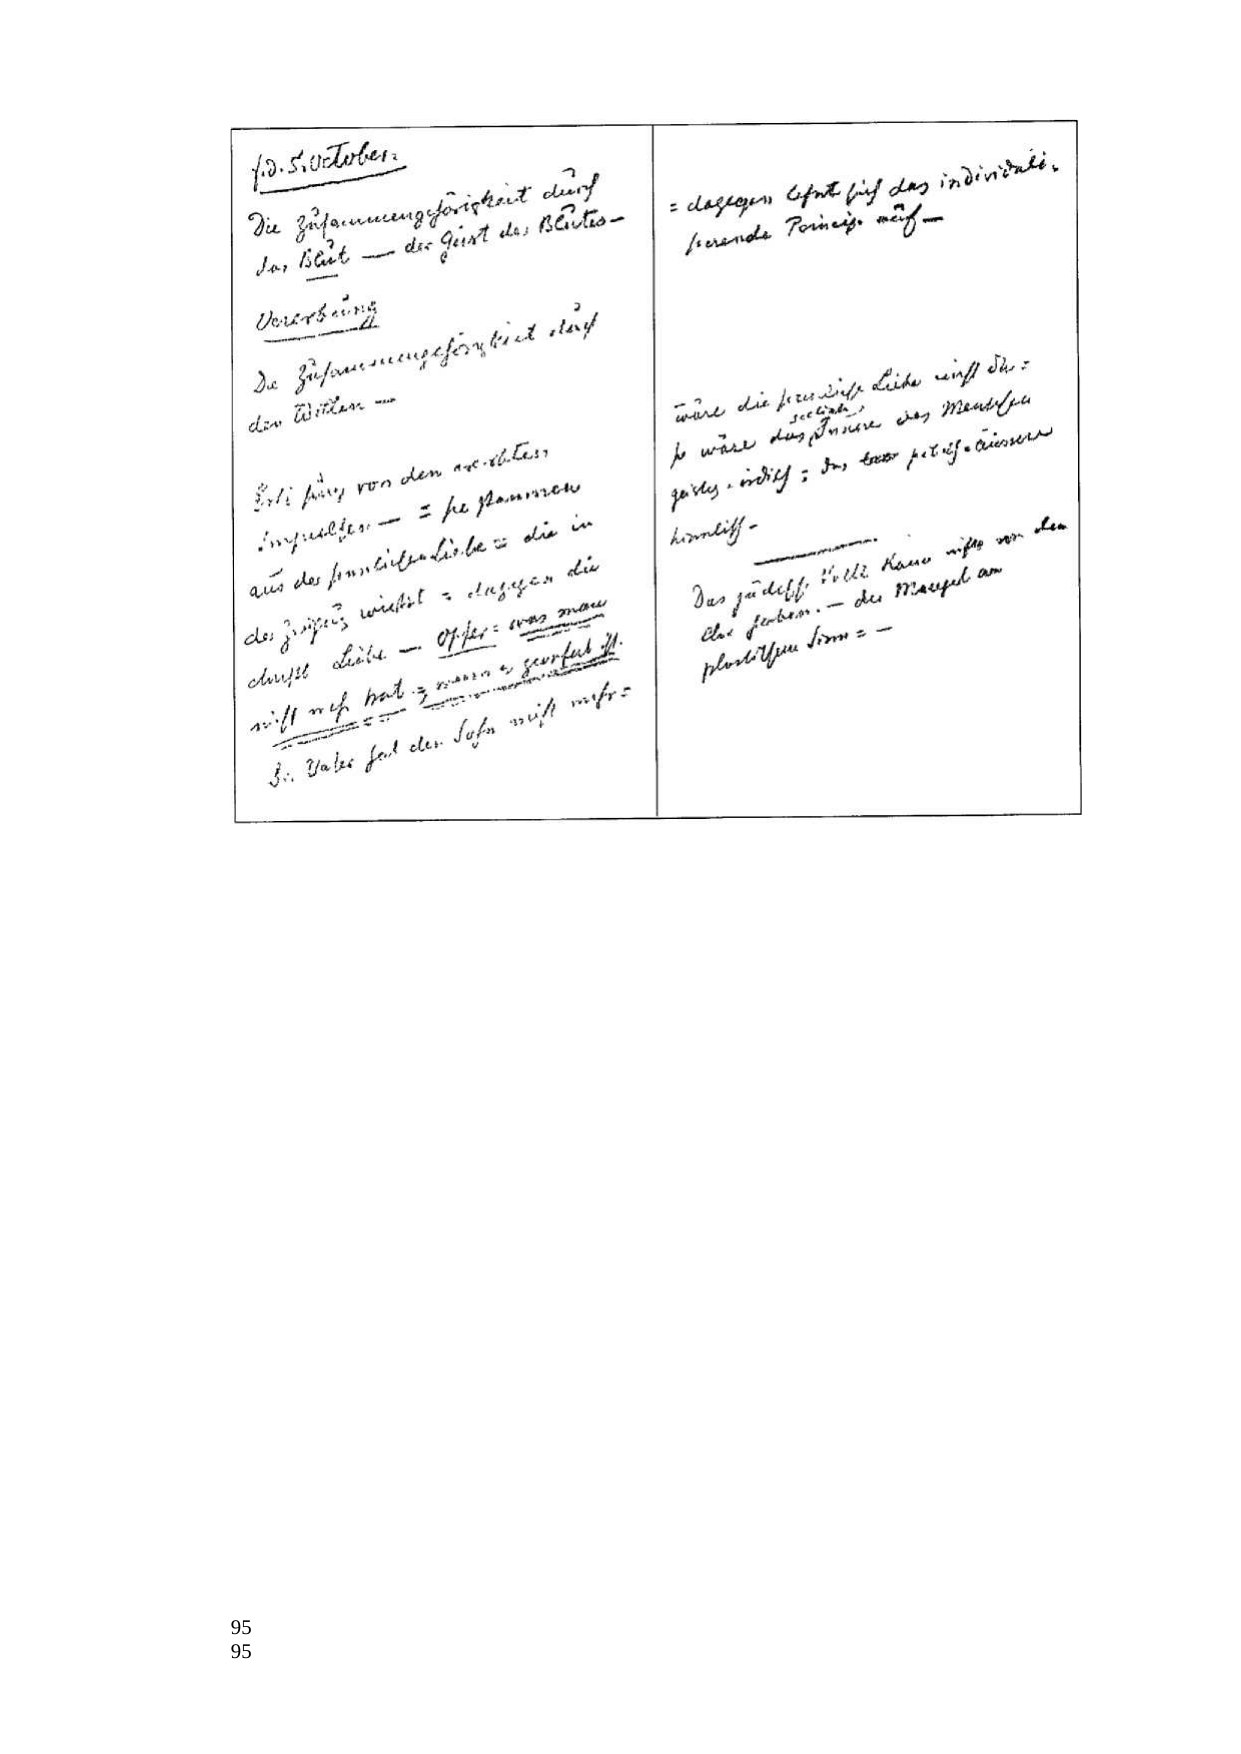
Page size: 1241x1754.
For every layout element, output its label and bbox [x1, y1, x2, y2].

picture [230, 119, 1082, 825]
